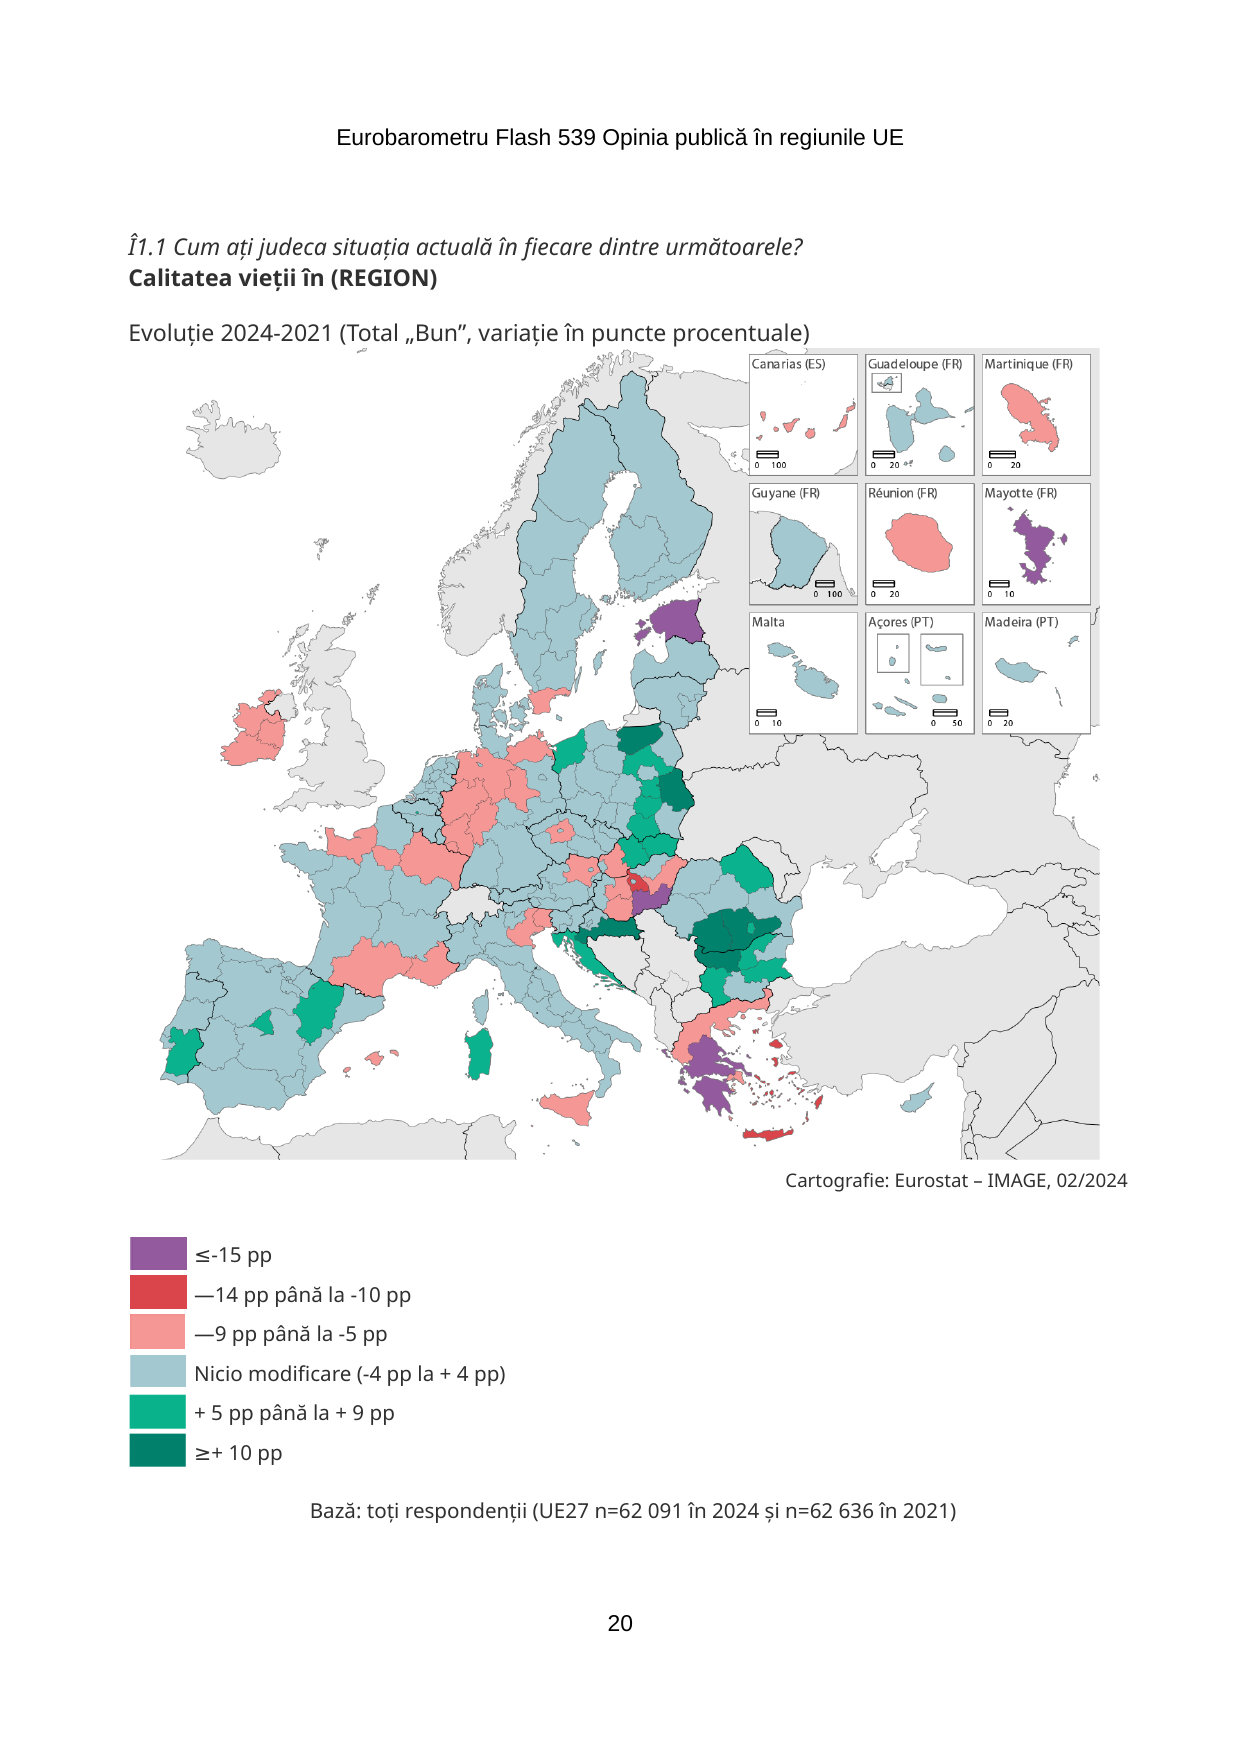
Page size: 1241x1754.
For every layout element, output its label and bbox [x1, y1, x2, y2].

picture [130, 1395, 185, 1428]
picture [130, 1237, 187, 1270]
picture [130, 1314, 185, 1349]
picture [117, 347, 1103, 1161]
picture [130, 1434, 185, 1466]
picture [130, 1355, 186, 1387]
picture [130, 1275, 187, 1309]
